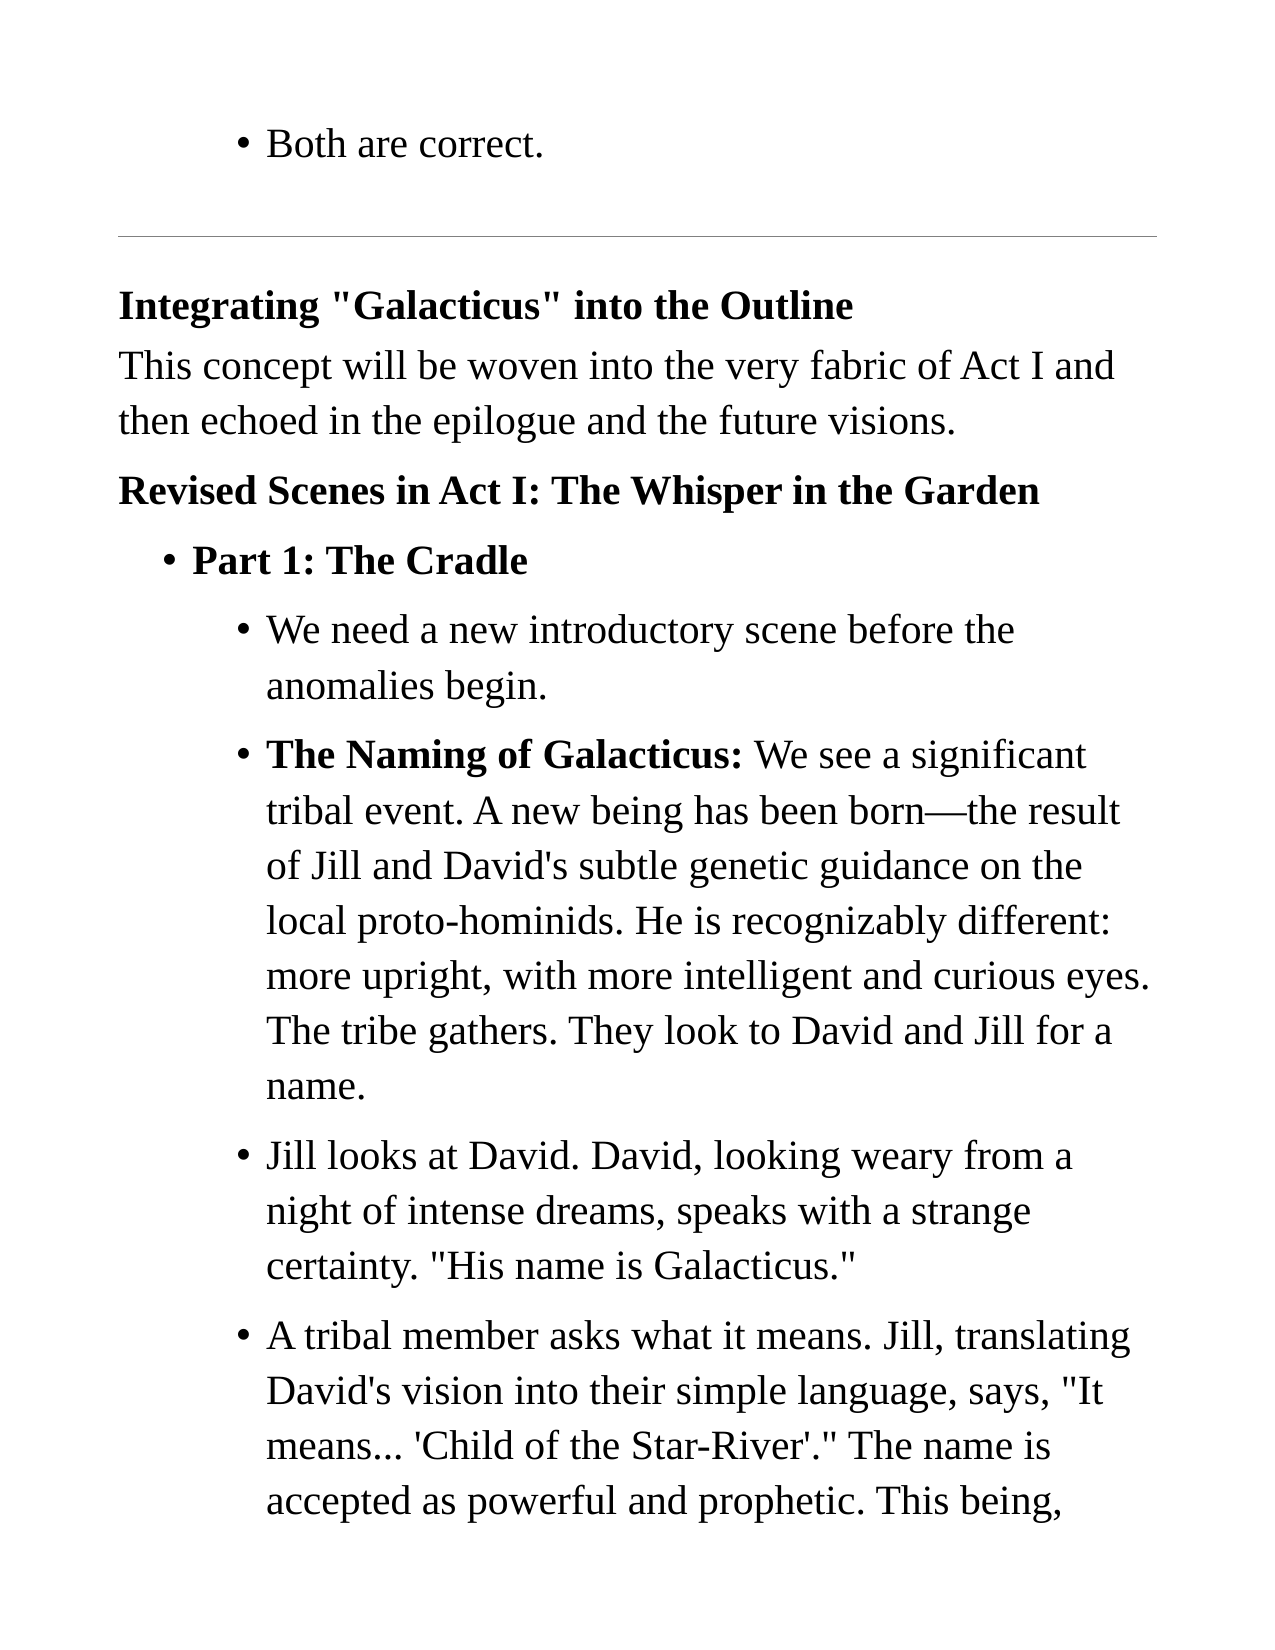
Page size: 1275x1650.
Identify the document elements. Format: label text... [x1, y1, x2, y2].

subtitle Integrating "Galacticus" into the Outline [118, 280, 1157, 328]
list Both are correct. [236, 118, 1157, 166]
list The Naming of Galacticus: We see a significant tribal event. A new being has been born—the result of Jill and David's subtle genetic guidance on the local proto-hominids. He is recognizably different: more upright, with more intelligent and curious eyes. The tribe gathers. They look to David and Jill for a name. [236, 730, 1157, 1108]
text This concept will be woven into the very fabric of Act I and then echoed in the epilogue and the future visions. [118, 341, 1157, 444]
text Revised Scenes in Act I: The Whisper in the Garden [118, 466, 1157, 513]
list Part 1: The Cradle [162, 535, 1157, 583]
list A tribal member asks what it means. Jill, translating David's vision into their simple language, says, "It means... 'Child of the Star-River'." The name is accepted as powerful and prophetic. This being, [236, 1310, 1157, 1524]
list We need a new introductory scene before the anomalies begin. [236, 605, 1157, 708]
list Jill looks at David. David, looking weary from a night of intense dreams, speaks with a strange certainty. "His name is Galacticus." [236, 1130, 1157, 1288]
